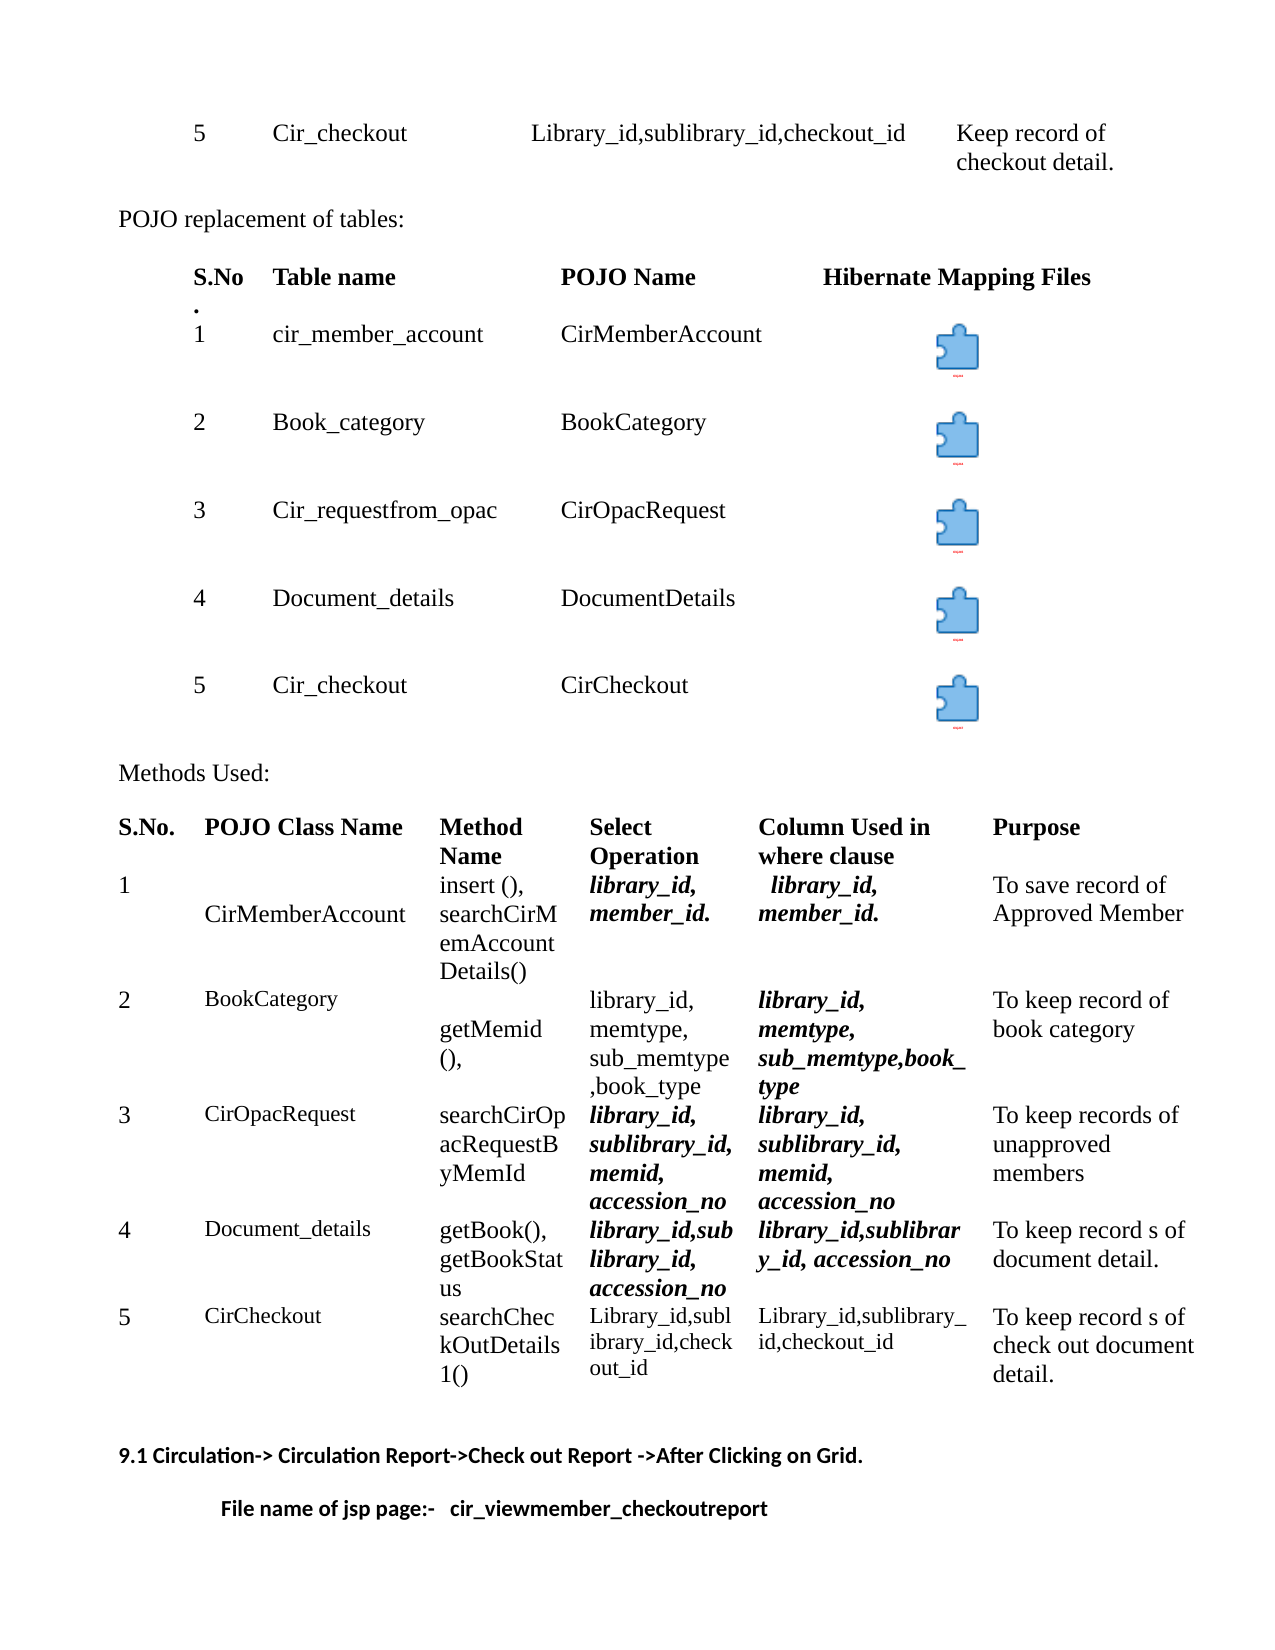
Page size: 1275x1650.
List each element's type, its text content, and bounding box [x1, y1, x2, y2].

table_cell Library_id,sublibrary_id,checkout_id [520, 118, 945, 176]
table_cell library_id, memtype, sub_memtype,book_type [747, 985, 981, 1100]
table_cell 2 [107, 985, 193, 1100]
table_cell 5 [182, 118, 261, 176]
table_header Hibernate Mapping Files [812, 262, 1104, 319]
table_cell CirCheckout [549, 671, 812, 758]
table_cell BookCategory [193, 985, 428, 1100]
table_cell insert (), searchCirMemAccountDetails() [428, 870, 578, 985]
table_cell DocumentDetails [549, 583, 812, 671]
table_cell 1 [182, 319, 261, 407]
table_cell 2 [182, 407, 261, 495]
table_cell Book_category [261, 407, 549, 495]
table_cell 3 [182, 495, 261, 583]
table_cell CirOpacRequest [549, 495, 812, 583]
table_cell CirMemberAccount [193, 870, 428, 985]
table_cell cir_member_account [261, 319, 549, 407]
table_header Purpose [981, 812, 1218, 870]
table_cell library_id, sublibrary_id, memid, accession_no [578, 1100, 747, 1215]
table_cell [812, 583, 1104, 671]
table_cell [812, 407, 1104, 495]
table_cell searchCheckOutDetails1() [428, 1302, 578, 1388]
text Methods Used: [118, 758, 1157, 787]
list POJO replacement of tables: [118, 204, 1157, 233]
table_cell 4 [182, 583, 261, 671]
table_header S.No. [182, 262, 261, 319]
table_header Select Operation [578, 812, 747, 870]
table_cell CirOpacRequest [193, 1100, 428, 1215]
table_cell [812, 319, 1104, 407]
table_cell Document_details [193, 1215, 428, 1302]
table_cell To keep record s of document detail. [981, 1215, 1218, 1302]
table_cell To keep records of unapproved members [981, 1100, 1218, 1215]
table_cell library_id, member_id. [747, 870, 981, 985]
table_cell Cir_requestfrom_opac [261, 495, 549, 583]
table_cell BookCategory [549, 407, 812, 495]
table_header POJO Name [549, 262, 812, 319]
table_cell library_id, member_id. [578, 870, 747, 985]
table_cell [812, 495, 1104, 583]
text 9.1 Circulation-> Circulation Report->Check out Report ->After Clicking on Grid. [118, 1441, 1157, 1469]
table_header Table name [261, 262, 549, 319]
table_cell getMemid (), [428, 985, 578, 1100]
table_cell Cir_checkout [261, 671, 549, 758]
table_cell To keep record s of check out document detail. [981, 1302, 1218, 1388]
table_cell Library_id,sublibrary_id,checkout_id [747, 1302, 981, 1388]
table_cell Document_details [261, 583, 549, 671]
table_cell CirMemberAccount [549, 319, 812, 407]
table_cell searchCirOpacRequestByMemId [428, 1100, 578, 1215]
table_header Column Used in where clause [747, 812, 981, 870]
table_cell To save record of Approved Member [981, 870, 1218, 985]
table_cell To keep record of book category [981, 985, 1218, 1100]
table_cell CirCheckout [193, 1302, 428, 1388]
table_cell 5 [182, 671, 261, 758]
table_cell [812, 671, 1104, 758]
table_cell 3 [107, 1100, 193, 1215]
table_cell library_id, memtype, sub_memtype,book_type [578, 985, 747, 1100]
table_cell 5 [107, 1302, 193, 1388]
table_header Method Name [428, 812, 578, 870]
table_cell library_id,sublibrary_id, accession_no [747, 1215, 981, 1302]
table_cell library_id,sublibrary_id, accession_no [578, 1215, 747, 1302]
table_cell Keep record of checkout detail. [945, 118, 1168, 176]
table_cell 4 [107, 1215, 193, 1302]
table_header POJO Class Name [193, 812, 428, 870]
table_cell Library_id,sublibrary_id,checkout_id [578, 1302, 747, 1388]
text File name of jsp page:- cir_viewmember_checkoutreport [118, 1494, 1157, 1522]
table_cell 1 [107, 870, 193, 985]
table_cell library_id, sublibrary_id, memid, accession_no [747, 1100, 981, 1215]
table_header S.No. [107, 812, 193, 870]
table_cell getBook(), getBookStatus [428, 1215, 578, 1302]
table_cell Cir_checkout [261, 118, 519, 176]
